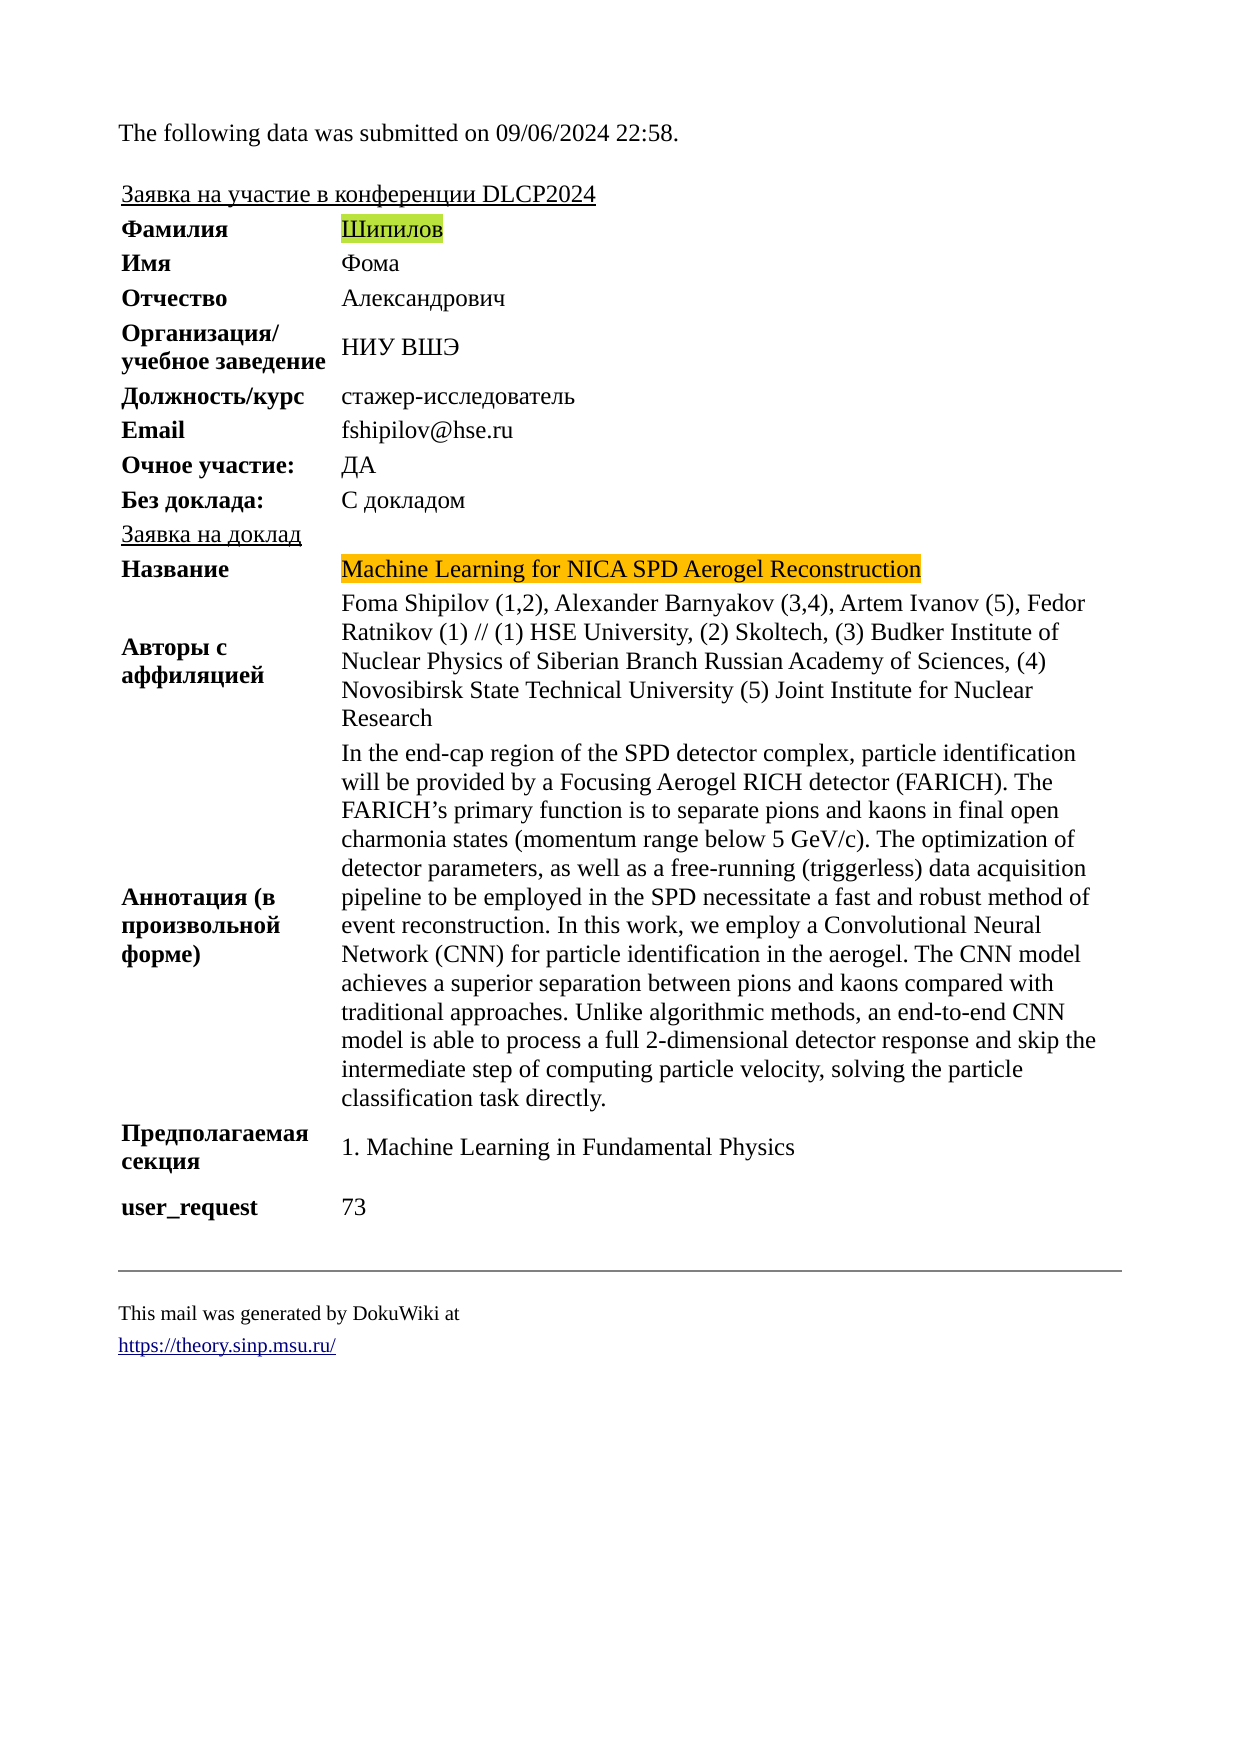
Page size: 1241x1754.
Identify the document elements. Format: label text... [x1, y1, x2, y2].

table_cell user_request [118, 1189, 338, 1223]
table_cell Без доклада: [118, 482, 338, 516]
table_cell Александрович [338, 280, 1122, 315]
table_cell Очное участие: [118, 447, 338, 482]
text This mail was generated by DokuWiki at https://theory.sinp.msu.ru/ [118, 1301, 1122, 1358]
table_cell Предполагаемая секция [118, 1115, 338, 1178]
table_cell [118, 1178, 1122, 1189]
table_cell Шипилов [338, 211, 1122, 246]
table_cell In the end-cap region of the SPD detector complex, particle identification will be provided by a Focusing Aerogel RICH detector (FARICH). The FARICH’s primary function is to separate pions and kaons in final open charmonia states (momentum range below 5 GeV/c). The optimization of detector parameters, as well as a free-running (triggerless) data acquisition pipeline to be employed in the SPD necessitate a fast and robust method of event reconstruction. In this work, we employ a Convolutional Neural Network (CNN) for particle identification in the aerogel. The CNN model achieves a superior separation between pions and kaons compared with traditional approaches. Unlike algorithmic methods, an end-to-end CNN model is able to process a full 2-dimensional detector response and skip the intermediate step of computing particle velocity, solving the particle classification task directly. [338, 735, 1122, 1115]
table_cell Аннотация (в произвольной форме) [118, 735, 338, 1115]
table_cell Email [118, 413, 338, 447]
table_cell Организация/учебное заведение [118, 315, 338, 378]
table_cell Foma Shipilov (1,2), Alexander Barnyakov (3,4), Artem Ivanov (5), Fedor Ratnikov (1) // (1) HSE University, (2) Skoltech, (3) Budker Institute of Nuclear Physics of Siberian Branch Russian Academy of Sciences, (4) Novosibirsk State Technical University (5) Joint Institute for Nuclear Research [338, 586, 1122, 735]
table_header Заявка на участие в конференции DLCP2024 [118, 176, 1122, 211]
table_cell Фома [338, 246, 1122, 280]
table_cell 73 [338, 1189, 1122, 1223]
table_cell Machine Learning for NICA SPD Aerogel Reconstruction [338, 551, 1122, 586]
table_cell Название [118, 551, 338, 586]
text The following data was submitted on 09/06/2024 22:58. [118, 118, 1122, 147]
table_cell Имя [118, 246, 338, 280]
table_cell Отчество [118, 280, 338, 315]
table_cell Заявка на доклад [118, 516, 1122, 551]
table_cell Должность/курс [118, 378, 338, 413]
table_cell С докладом [338, 482, 1122, 516]
table_cell НИУ ВШЭ [338, 315, 1122, 378]
table_cell fshipilov@hse.ru [338, 413, 1122, 447]
table_cell ДА [338, 447, 1122, 482]
table_cell Авторы с аффиляцией [118, 586, 338, 735]
table_cell 1. Machine Learning in Fundamental Physics [338, 1115, 1122, 1178]
table_cell Фамилия [118, 211, 338, 246]
table_cell стажер-исследователь [338, 378, 1122, 413]
